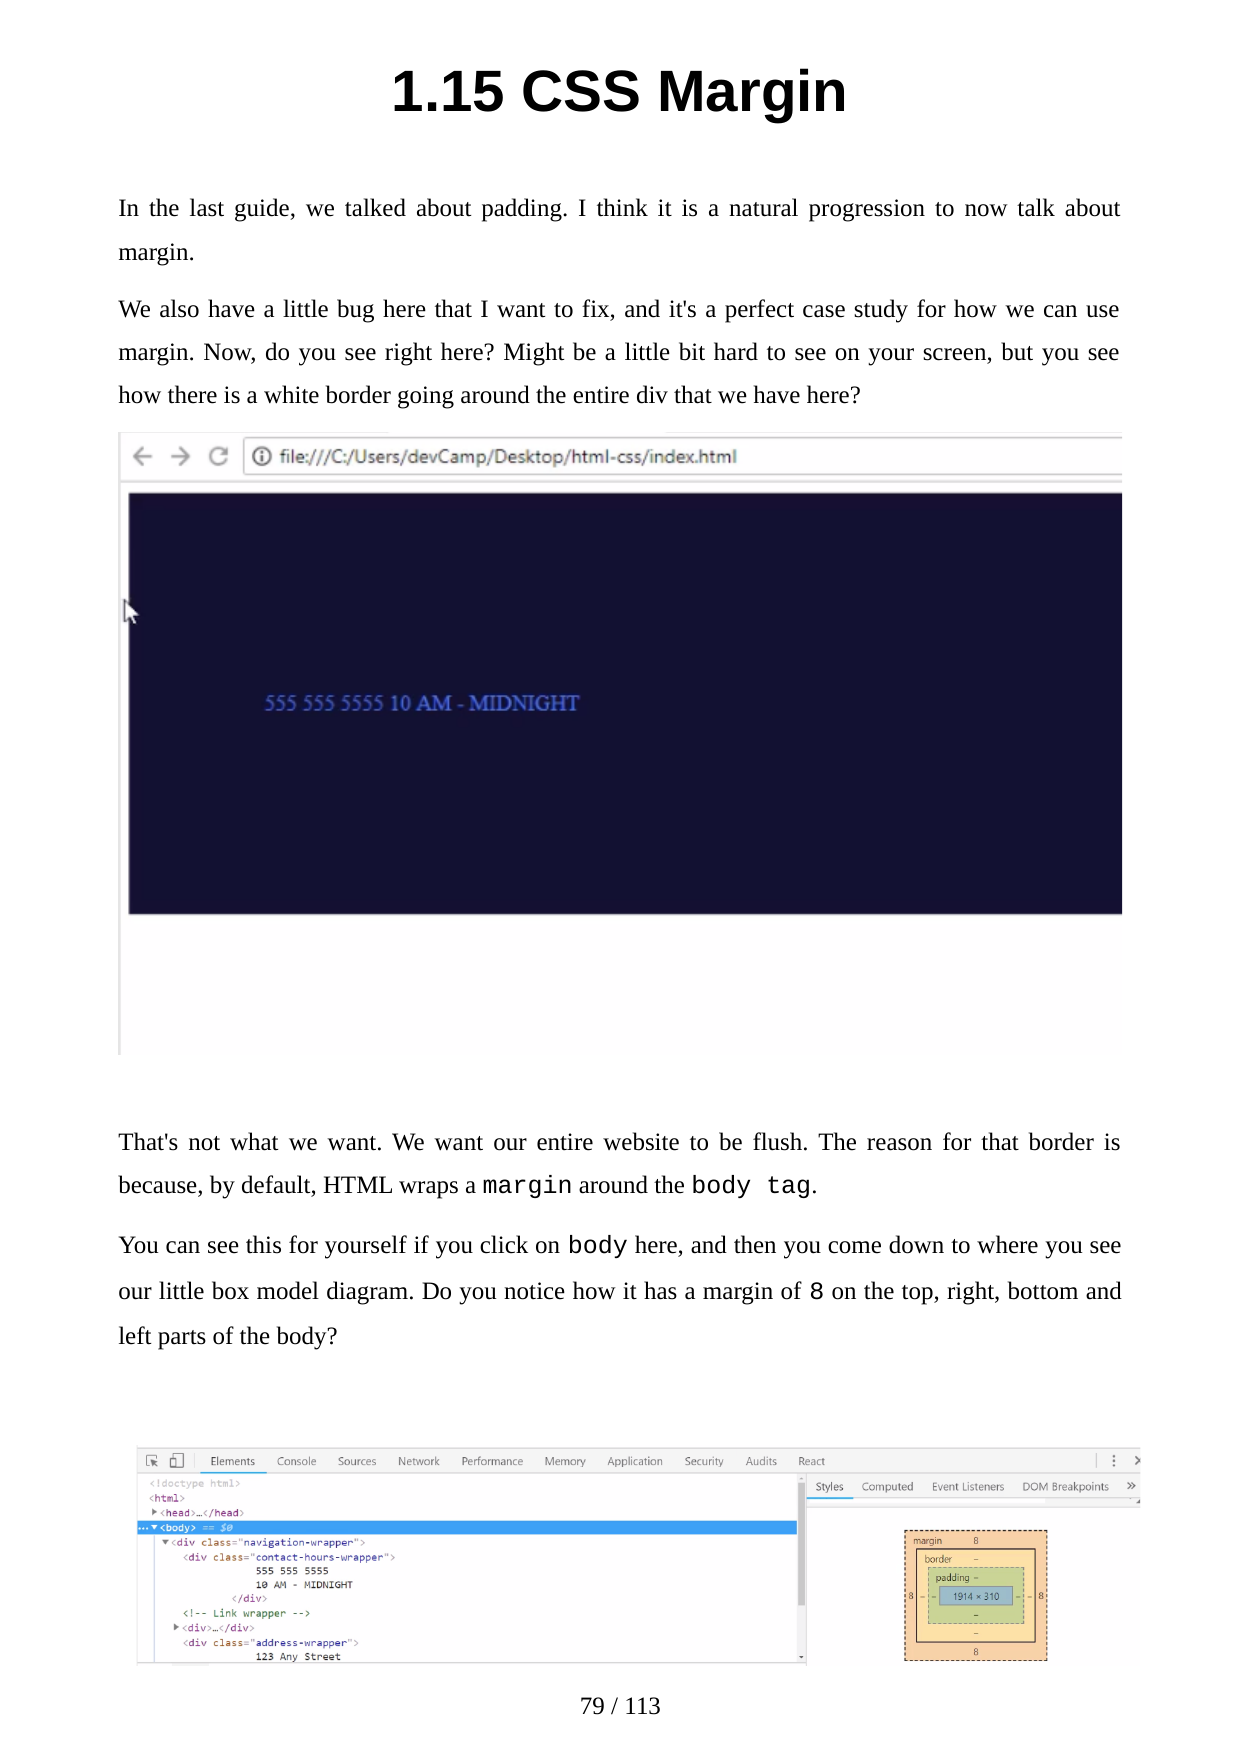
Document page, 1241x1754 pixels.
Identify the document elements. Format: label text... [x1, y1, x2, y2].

text We also have a little bug here that I want to fix, and it's a perfect case study for how we can use margin. Now, do you see right here? Might be a little bit hard to see on your screen, but you see how there is a white border going around the entire div that we have here? [118, 294, 1122, 409]
picture [118, 432, 1123, 1055]
text You can see this for yourself if you click on body here, and then you come down to where you see our little box model diagram. Do you notice how it has a margin of 8 on the top, right, bottom and left parts of the body? [118, 1231, 1122, 1350]
text That's not what we want. We want our entire website to be flush. The reason for that border is because, by default, HTML wraps a margin around the body tag. [118, 1127, 1122, 1201]
text In the last guide, we talked about padding. I think it is a natural progression to now talk about margin. [118, 193, 1122, 265]
picture [136, 1445, 1141, 1666]
title 1.15 CSS Margin [118, 56, 1122, 123]
